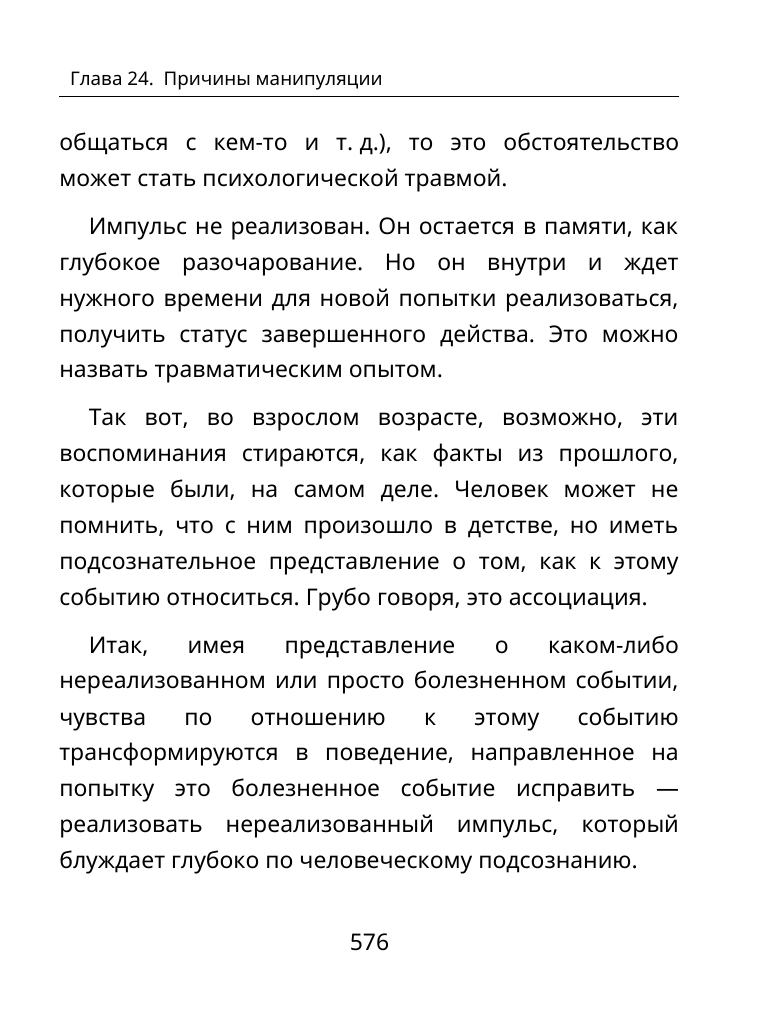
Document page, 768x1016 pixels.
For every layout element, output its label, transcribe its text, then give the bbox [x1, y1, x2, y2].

text Импульс не реализован. Он остается в памяти, как глубокое разочарование. Но он внутри и ждет нужного времени для новой попытки реализоваться, получить статус завершенного действа. Это можно назвать травматическим опытом. [59, 210, 679, 385]
text Так вот, во взрослом возрасте, возможно, эти воспоминания стираются, как факты из прошлого, которые были, на самом деле. Человек может не помнить, что с ним произошло в детстве, но иметь подсознательное представление о том, как к этому событию относиться. Грубо говоря, это ассоциация. [59, 401, 679, 612]
text Итак, имея представление о каком-либо нереализованном или просто болезненном событии, чувства по отношению к этому событию трансформируются в поведение, направленное на попытку это болезненное событие исправить — реализовать нереализованный импульс, который блуждает глубоко по человеческому подсознанию. [59, 628, 679, 875]
text общаться с кем-то и т. д.), то это обстоятельство может стать психологической травмой. [59, 126, 679, 193]
